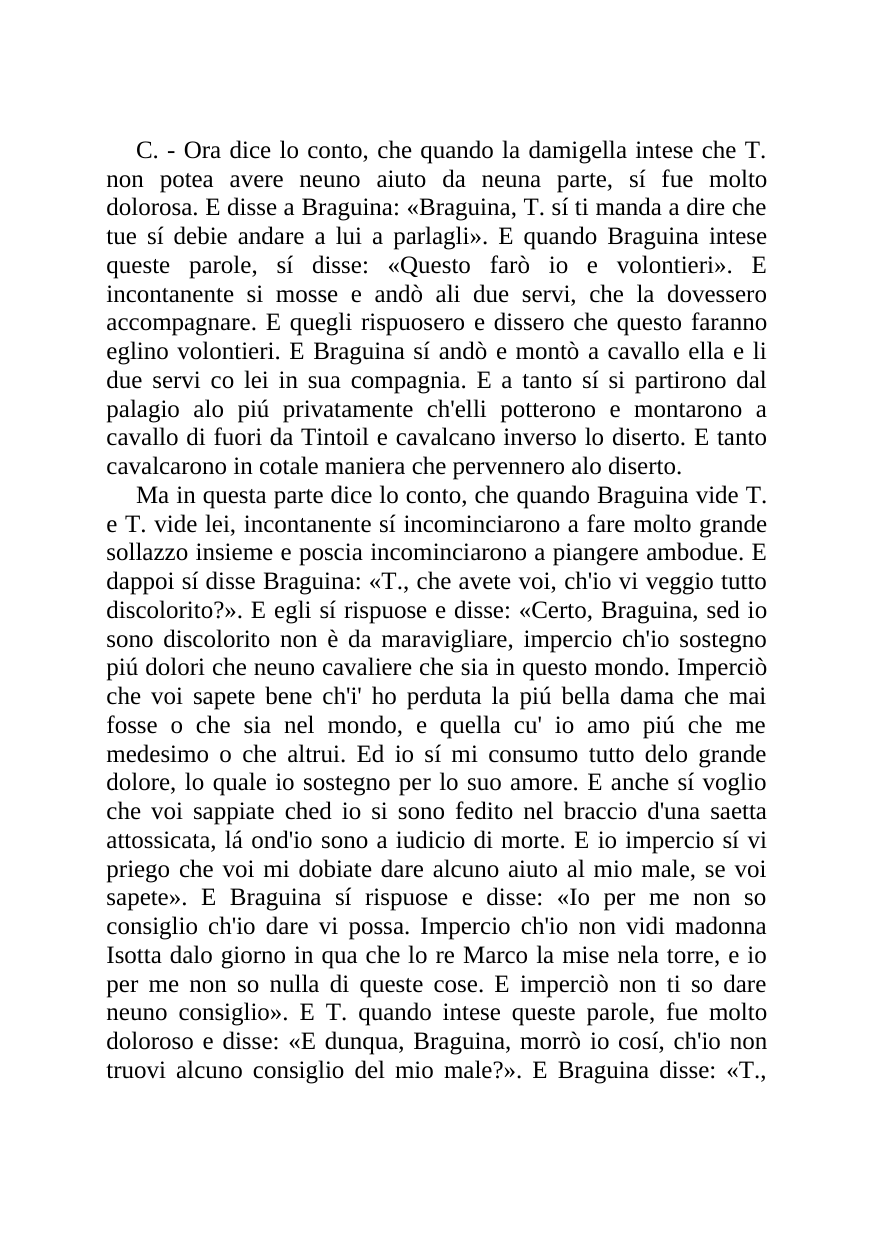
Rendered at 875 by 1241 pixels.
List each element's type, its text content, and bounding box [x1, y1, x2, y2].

text C. - Ora dice lo conto, che quando la damigella intese che T. non potea avere neuno aiuto da neuna parte, sí fue molto dolorosa. E disse a Braguina: «Braguina, T. sí ti manda a dire che tue sí debie andare a lui a parlagli». E quando Braguina intese queste parole, sí disse: «Questo farò io e volontieri». E incontanente si mosse e andò ali due servi, che la dovessero accompagnare. E quegli rispuosero e dissero che questo faranno eglino volontieri. E Braguina sí andò e montò a cavallo ella e li due servi co lei in sua compagnia. E a tanto sí si partirono dal palagio alo piú privatamente ch'elli potterono e montarono a cavallo di fuori da Tintoil e cavalcano inverso lo diserto. E tanto cavalcarono in cotale maniera che pervennero alo diserto. [106, 135, 768, 480]
text Ma in questa parte dice lo conto, che quando Braguina vide T. e T. vide lei, incontanente sí incominciarono a fare molto grande sollazzo insieme e poscia incominciarono a piangere ambodue. E dappoi sí disse Braguina: «T., che avete voi, ch'io vi veggio tutto discolorito?». E egli sí rispuose e disse: «Certo, Braguina, sed io sono discolorito non è da maravigliare, impercio ch'io sostegno piú dolori che neuno cavaliere che sia in questo mondo. Imperciò che voi sapete bene ch'i' ho perduta la piú bella dama che mai fosse o che sia nel mondo, e quella cu' io amo piú che me medesimo o che altrui. Ed io sí mi consumo tutto delo grande dolore, lo quale io sostegno per lo suo amore. E anche sí voglio che voi sappiate ched io si sono fedito nel braccio d'una saetta attossicata, lá ond'io sono a iudicio di morte. E io impercio sí vi priego che voi mi dobiate dare alcuno aiuto al mio male, se voi sapete». E Braguina sí rispuose e disse: «Io per me non so consiglio ch'io dare vi possa. Impercio ch'io non vidi madonna Isotta dalo giorno in qua che lo re Marco la mise nela torre, e io per me non so nulla di queste cose. E imperciò non ti so dare neuno consiglio». E T. quando intese queste parole, fue molto doloroso e disse: «E dunqua, Braguina, morrò io cosí, ch'io non truovi alcuno consiglio del mio male?». E Braguina disse: «T., [106, 480, 768, 1084]
